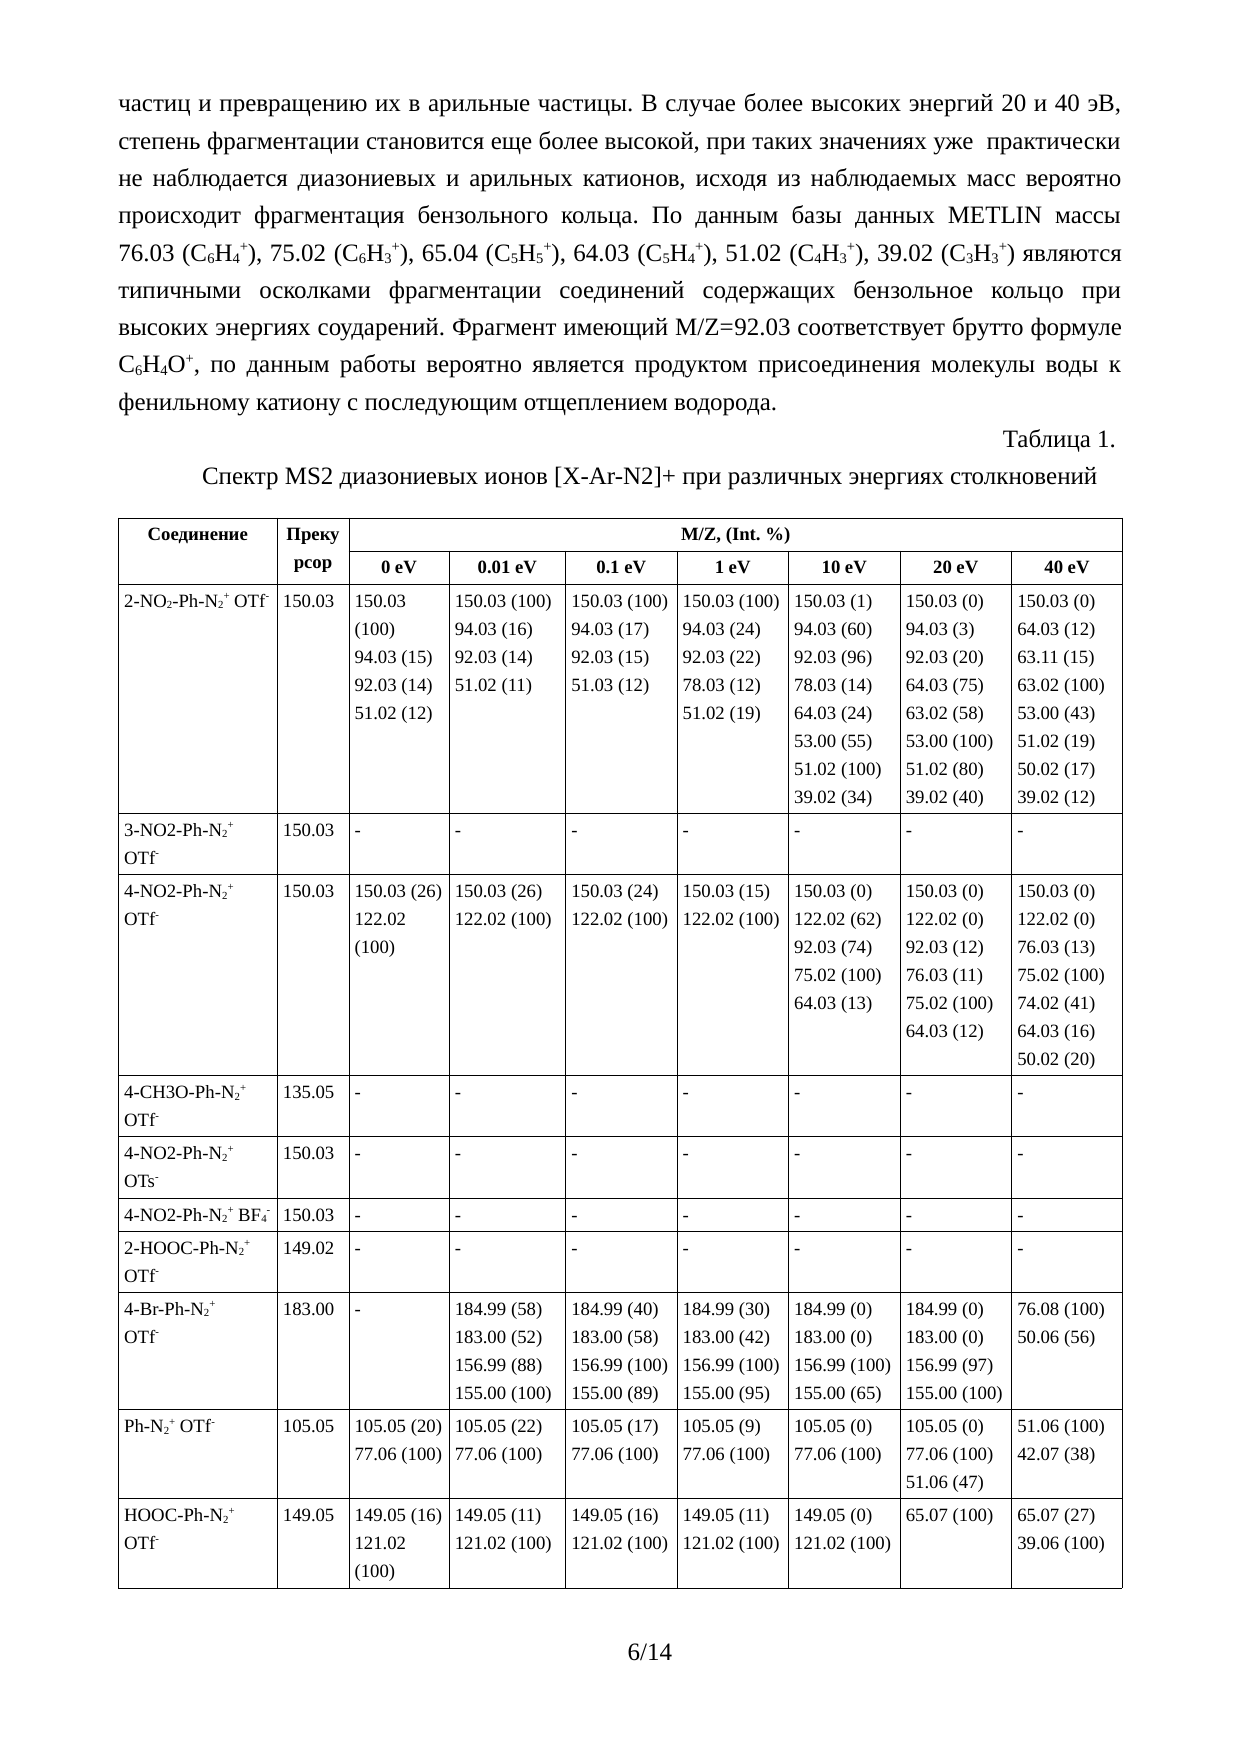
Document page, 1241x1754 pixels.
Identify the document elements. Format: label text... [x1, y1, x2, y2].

table_cell - [789, 1199, 900, 1231]
table_cell 0.1 eV [566, 552, 677, 584]
text Таблица 1. [118, 424, 1122, 453]
table_cell - [789, 1076, 900, 1136]
table_cell 150.03 (100) 94.03 (17) 92.03 (15) 51.03 (12) [566, 585, 677, 813]
table_cell - [450, 814, 565, 874]
table_cell 76.08 (100) 50.06 (56) [1012, 1293, 1122, 1409]
table_cell - [566, 1137, 677, 1198]
table_cell 135.05 [278, 1076, 349, 1136]
table_cell - [678, 814, 788, 874]
table_cell HOOC-Ph-N2+ OTf- [119, 1499, 277, 1587]
table_cell 150.03 (100) 94.03 (16) 92.03 (14) 51.02 (11) [450, 585, 565, 813]
table_cell - [566, 1076, 677, 1136]
table_cell 150.03 (26) 122.02 (100) [350, 875, 449, 1075]
table_cell - [450, 1199, 565, 1231]
table_cell - [450, 1137, 565, 1198]
table_cell 0.01 eV [450, 552, 565, 584]
table_cell 149.05 (0) 121.02 (100) [789, 1499, 900, 1587]
table_cell 149.02 [278, 1232, 349, 1292]
table_cell 184.99 (30) 183.00 (42) 156.99 (100) 155.00 (95) [678, 1293, 788, 1409]
table_cell 4-NO2-Ph-N2+ OTs- [119, 1137, 277, 1198]
table_cell 51.06 (100) 42.07 (38) [1012, 1410, 1122, 1498]
table_cell 150.03 (0) 122.02 (0) 92.03 (12) 76.03 (11) 75.02 (100) 64.03 (12) [901, 875, 1011, 1075]
table_cell 150.03 (0) 64.03 (12) 63.11 (15) 63.02 (100) 53.00 (43) 51.02 (19) 50.02 (17) 39.02 (12) [1012, 585, 1122, 813]
table_cell - [901, 1232, 1011, 1292]
table_cell - [789, 1137, 900, 1198]
table_cell - [566, 814, 677, 874]
table_cell 150.03 [278, 875, 349, 1075]
table_cell 2-HOOC-Ph-N2+ OTf- [119, 1232, 277, 1292]
table_cell 105.05 (17) 77.06 (100) [566, 1410, 677, 1498]
table_cell 184.99 (58) 183.00 (52) 156.99 (88) 155.00 (100) [450, 1293, 565, 1409]
table_cell 105.05 [278, 1410, 349, 1498]
table_cell 150.03 [278, 585, 349, 813]
table_cell - [678, 1137, 788, 1198]
table_cell 105.05 (0) 77.06 (100) [789, 1410, 900, 1498]
table_cell - [450, 1232, 565, 1292]
table_cell - [566, 1199, 677, 1231]
text Спектр MS2 диазониевых ионов [X-Ar-N2]+ при различных энергиях столкновений [118, 461, 1122, 490]
table_cell 184.99 (40) 183.00 (58) 156.99 (100) 155.00 (89) [566, 1293, 677, 1409]
table_cell 4-CH3O-Ph-N2+ OTf- [119, 1076, 277, 1136]
table_cell - [1012, 1199, 1122, 1231]
table_cell - [350, 1137, 449, 1198]
table_cell - [1012, 1076, 1122, 1136]
table_cell 150.03 (26) 122.02 (100) [450, 875, 565, 1075]
table_cell - [350, 1293, 449, 1409]
table_cell - [1012, 1137, 1122, 1198]
table_cell 150.03 [278, 1137, 349, 1198]
table_cell 2-NO2-Ph-N2+ OTf- [119, 585, 277, 813]
table_cell 149.05 (16) 121.02 (100) [566, 1499, 677, 1587]
table_cell 65.07 (27) 39.06 (100) [1012, 1499, 1122, 1587]
table_cell - [350, 1076, 449, 1136]
table_cell 184.99 (0) 183.00 (0) 156.99 (97) 155.00 (100) [901, 1293, 1011, 1409]
text частиц и превращению их в арильные частицы. В случае более высоких энергий 20 и 40 эВ, степень фрагментации становится еще более высокой, при таких значениях уже практически не наблюдается диазониевых и арильных катионов, исходя из наблюдаемых масс вероятно происходит фрагментация бензольного кольца. По данным базы данных METLIN массы 76.03 (C6H4+), 75.02 (C6H3+), 65.04 (C5H5+), 64.03 (C5H4+), 51.02 (C4H3+), 39.02 (C3H3+) являются типичными осколками фрагментации соединений содержащих бензольное кольцо при высоких энергиях соударений. Фрагмент имеющий M/Z=92.03 соответствует брутто формуле C6H4O+, по данным работы вероятно является продуктом присоединения молекулы воды к фенильному катиону с последующим отщеплением водорода. [118, 88, 1122, 416]
table_cell 3-NO2-Ph-N2+ OTf- [119, 814, 277, 874]
table_cell - [789, 1232, 900, 1292]
table_header Прекурсор [278, 519, 349, 584]
table_cell 150.03 (1) 94.03 (60) 92.03 (96) 78.03 (14) 64.03 (24) 53.00 (55) 51.02 (100) 39.02 (34) [789, 585, 900, 813]
table_cell 0 eV [350, 552, 449, 584]
table_cell - [350, 1232, 449, 1292]
table_cell 149.05 (11) 121.02 (100) [450, 1499, 565, 1587]
table_cell 183.00 [278, 1293, 349, 1409]
table_cell 105.05 (9) 77.06 (100) [678, 1410, 788, 1498]
table_cell - [450, 1076, 565, 1136]
table_cell 4-NO2-Ph-N2+ BF4- [119, 1199, 277, 1231]
table_cell 149.05 [278, 1499, 349, 1587]
table_cell - [678, 1232, 788, 1292]
table_cell - [901, 1199, 1011, 1231]
table_cell 4-NO2-Ph-N2+ OTf- [119, 875, 277, 1075]
table_cell 150.03 [278, 814, 349, 874]
table_cell 20 eV [901, 552, 1011, 584]
table_cell 4-Br-Ph-N2+ OTf- [119, 1293, 277, 1409]
table_cell 150.03 (24) 122.02 (100) [566, 875, 677, 1075]
table_cell 105.05 (20) 77.06 (100) [350, 1410, 449, 1498]
table_cell - [678, 1076, 788, 1136]
table_cell - [789, 814, 900, 874]
table_cell 65.07 (100) [901, 1499, 1011, 1587]
table_cell 1 eV [678, 552, 788, 584]
table_cell - [678, 1199, 788, 1231]
table_cell 150.03 (0) 94.03 (3) 92.03 (20) 64.03 (75) 63.02 (58) 53.00 (100) 51.02 (80) 39.02 (40) [901, 585, 1011, 813]
table_cell - [350, 814, 449, 874]
table_cell 105.05 (0) 77.06 (100) 51.06 (47) [901, 1410, 1011, 1498]
table_header Соединение [119, 519, 277, 584]
table_cell 149.05 (11) 121.02 (100) [678, 1499, 788, 1587]
table_cell 150.03 (100) 94.03 (24) 92.03 (22) 78.03 (12) 51.02 (19) [678, 585, 788, 813]
table_cell 10 eV [789, 552, 900, 584]
table_cell 184.99 (0) 183.00 (0) 156.99 (100) 155.00 (65) [789, 1293, 900, 1409]
table_header M/Z, (Int. %) [350, 519, 1122, 551]
table_cell 150.03 (100) 94.03 (15) 92.03 (14) 51.02 (12) [350, 585, 449, 813]
table_cell - [566, 1232, 677, 1292]
table_cell 105.05 (22) 77.06 (100) [450, 1410, 565, 1498]
table_cell - [901, 1076, 1011, 1136]
table_cell 150.03 [278, 1199, 349, 1231]
table_cell 150.03 (0) 122.02 (0) 76.03 (13) 75.02 (100) 74.02 (41) 64.03 (16) 50.02 (20) [1012, 875, 1122, 1075]
table_cell 149.05 (16) 121.02 (100) [350, 1499, 449, 1587]
table_cell - [1012, 1232, 1122, 1292]
table_cell 40 eV [1012, 552, 1122, 584]
table_cell Ph-N2+ OTf- [119, 1410, 277, 1498]
table_cell - [350, 1199, 449, 1231]
table_cell 150.03 (0) 122.02 (62) 92.03 (74) 75.02 (100) 64.03 (13) [789, 875, 900, 1075]
table_cell - [901, 814, 1011, 874]
table_cell - [1012, 814, 1122, 874]
table_cell - [901, 1137, 1011, 1198]
table_cell 150.03 (15) 122.02 (100) [678, 875, 788, 1075]
